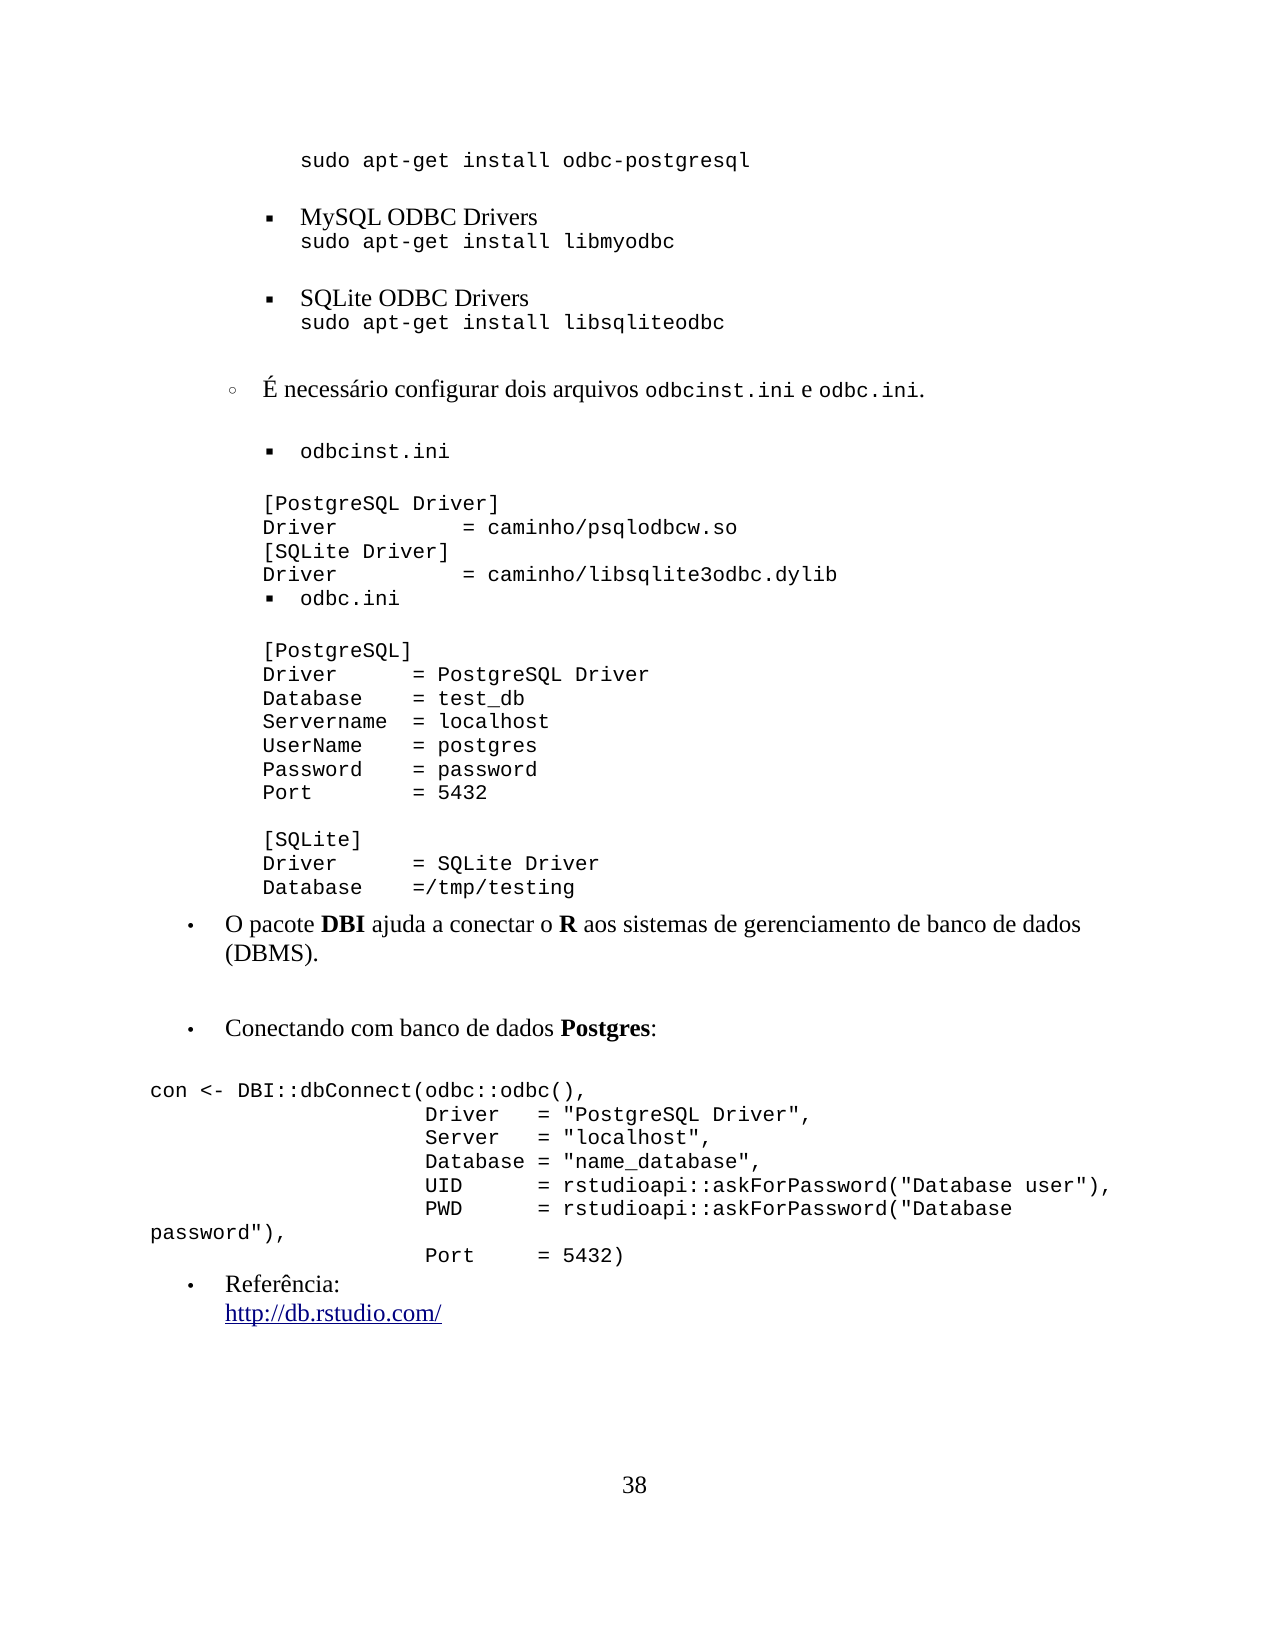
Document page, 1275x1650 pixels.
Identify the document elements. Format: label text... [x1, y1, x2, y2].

list [SQLite Driver] [225, 541, 1125, 564]
list odbc.ini [262, 588, 1125, 640]
list [PostgreSQL] [225, 640, 1125, 664]
list UserName = postgres [225, 735, 1125, 758]
text Database = "name_database", [150, 1151, 1125, 1174]
text UID = rstudioapi::askForPassword("Database user"), [150, 1174, 1125, 1198]
text con <- DBI::dbConnect(odbc::odbc(), [150, 1080, 1125, 1104]
list SQLite ODBC Drivers sudo apt-get install libsqliteodbc [262, 283, 1125, 365]
list Database =/tmp/testing [225, 877, 1125, 900]
list [PostgreSQL Driver] [225, 493, 1125, 517]
text PWD = rstudioapi::askForPassword("Database password"), [150, 1198, 1125, 1246]
list Servername = localhost [225, 711, 1125, 735]
list odbcinst.ini [262, 441, 1125, 493]
list Driver = caminho/psqlodbcw.so [225, 517, 1125, 541]
list Port = 5432 [225, 782, 1125, 806]
list O pacote DBI ajuda a conectar o R aos sistemas de gerenciamento de banco de dados (DBMS). [187, 909, 1125, 996]
list É necessário configurar dois arquivos odbcinst.ini e odbc.ini. [225, 374, 1125, 432]
list Driver = PostgreSQL Driver [225, 664, 1125, 688]
list Referência: http://db.rstudio.com/ [187, 1269, 1125, 1355]
list sudo apt-get install odbc-postgresql [262, 150, 1125, 202]
list Conectando com banco de dados Postgres: [187, 1013, 1125, 1071]
list Driver = caminho/libsqlite3odbc.dylib [225, 564, 1125, 588]
list MySQL ODBC Drivers sudo apt-get install libmyodbc [262, 202, 1125, 283]
list [SQLite] [225, 829, 1125, 853]
text Driver = "PostgreSQL Driver", [150, 1104, 1125, 1127]
list Password = password [225, 758, 1125, 782]
text Server = "localhost", [150, 1127, 1125, 1151]
list Driver = SQLite Driver [225, 853, 1125, 877]
text Port = 5432) [150, 1246, 1125, 1269]
list Database = test_db [225, 688, 1125, 711]
